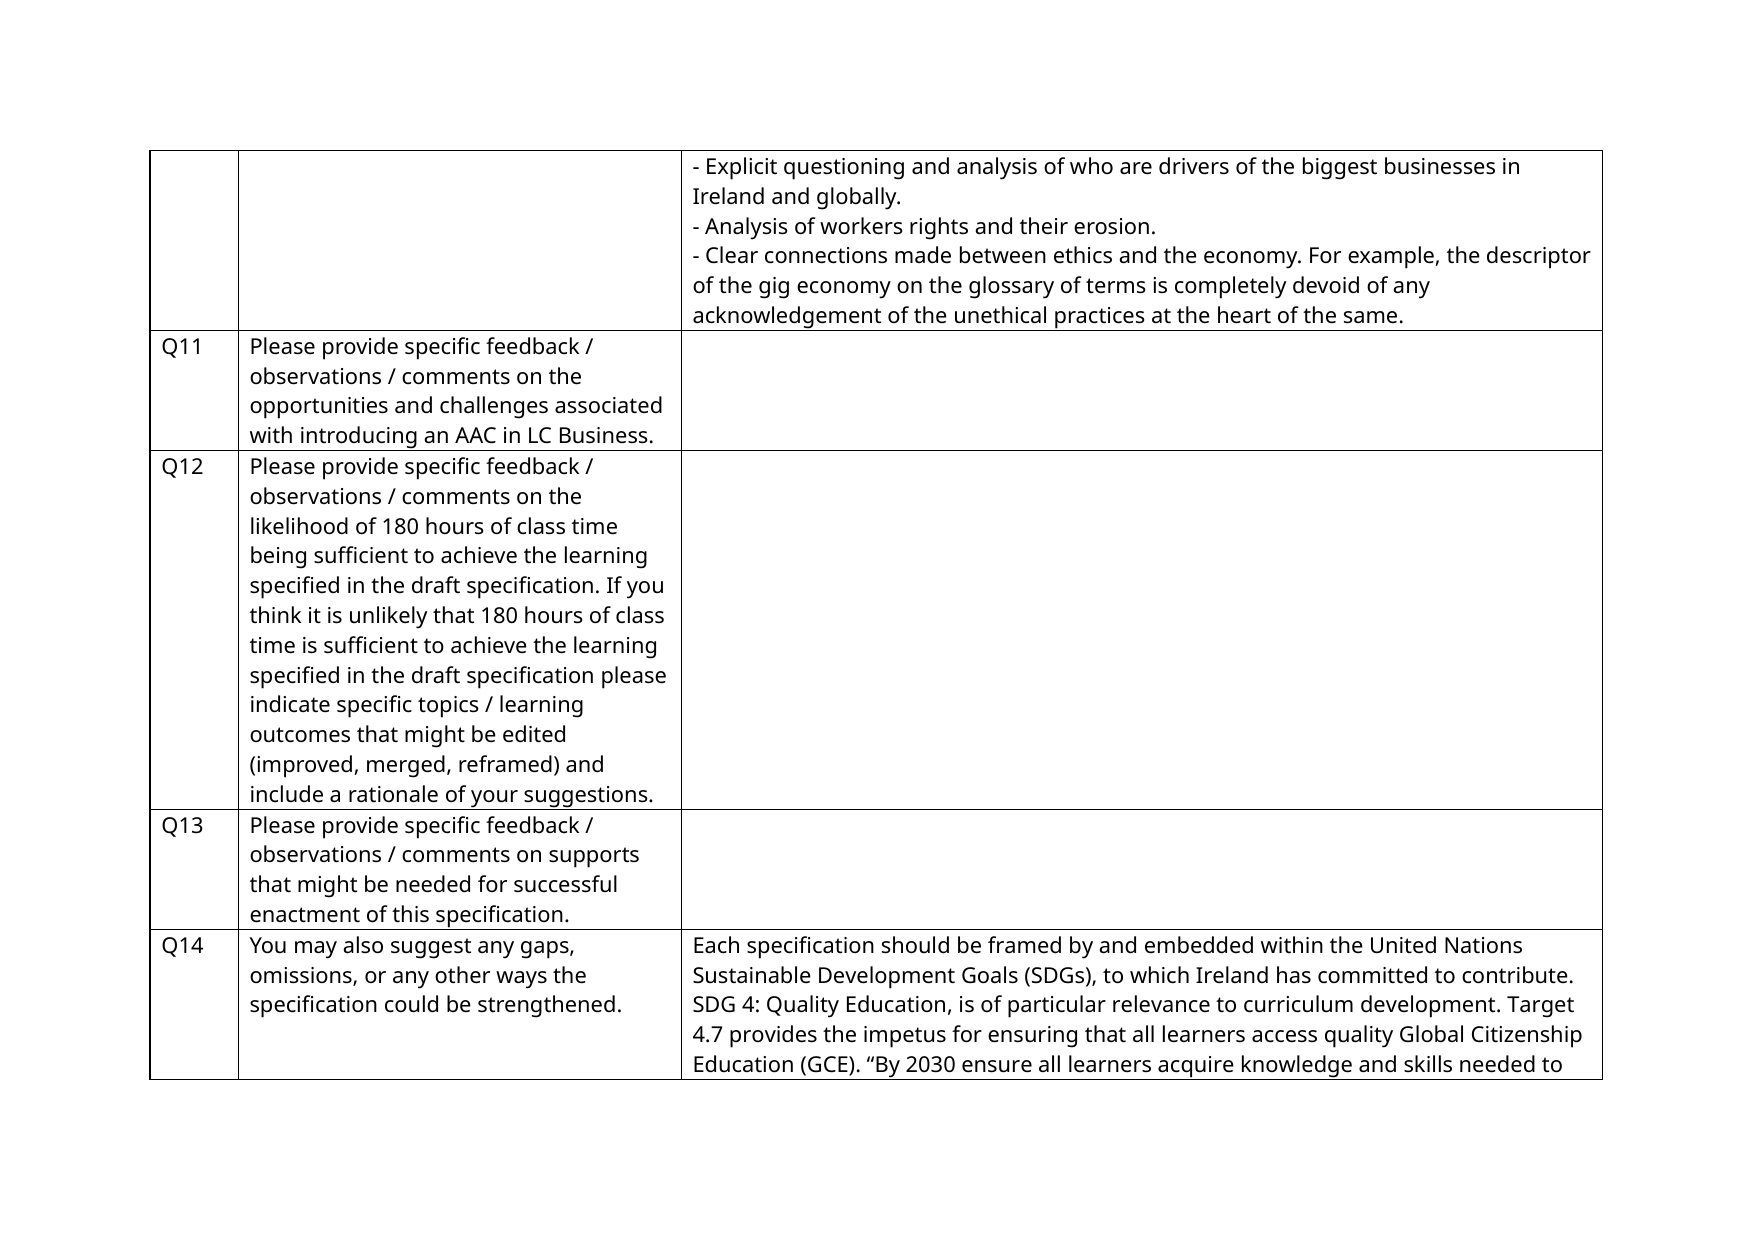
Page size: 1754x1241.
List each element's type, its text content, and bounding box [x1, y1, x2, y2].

table_cell Q11 [151, 331, 238, 450]
table_cell Q12 [151, 451, 238, 808]
table_cell [682, 810, 1602, 929]
table_cell [682, 451, 1602, 808]
table_cell Q14 [151, 930, 238, 1079]
table_cell Q13 [151, 810, 238, 929]
table_cell [151, 151, 238, 330]
table_cell [682, 331, 1602, 450]
table_cell - Explicit questioning and analysis of who are drivers of the biggest businesses in Ireland and globally. - Analysis of workers rights and their erosion. - Clear connections made between ethics and the economy. For example, the descriptor of the gig economy on the glossary of terms is completely devoid of any acknowledgement of the unethical practices at the heart of the same. [682, 151, 1602, 330]
table_cell Please provide specific feedback / observations / comments on the likelihood of 180 hours of class time being sufficient to achieve the learning specified in the draft specification. If you think it is unlikely that 180 hours of class time is sufficient to achieve the learning specified in the draft specification please indicate specific topics / learning outcomes that might be edited (improved, merged, reframed) and include a rationale of your suggestions. [239, 451, 681, 808]
table_cell Each specification should be framed by and embedded within the United Nations Sustainable Development Goals (SDGs), to which Ireland has committed to contribute. SDG 4: Quality Education, is of particular relevance to curriculum development. Target 4.7 provides the impetus for ensuring that all learners access quality Global Citizenship Education (GCE). “By 2030 ensure all learners acquire knowledge and skills needed to [682, 930, 1602, 1079]
table_cell [239, 151, 681, 330]
table_cell Please provide specific feedback / observations / comments on the opportunities and challenges associated with introducing an AAC in LC Business. [239, 331, 681, 450]
table_cell You may also suggest any gaps, omissions, or any other ways the specification could be strengthened. [239, 930, 681, 1079]
table_cell Please provide specific feedback / observations / comments on supports that might be needed for successful enactment of this specification. [239, 810, 681, 929]
